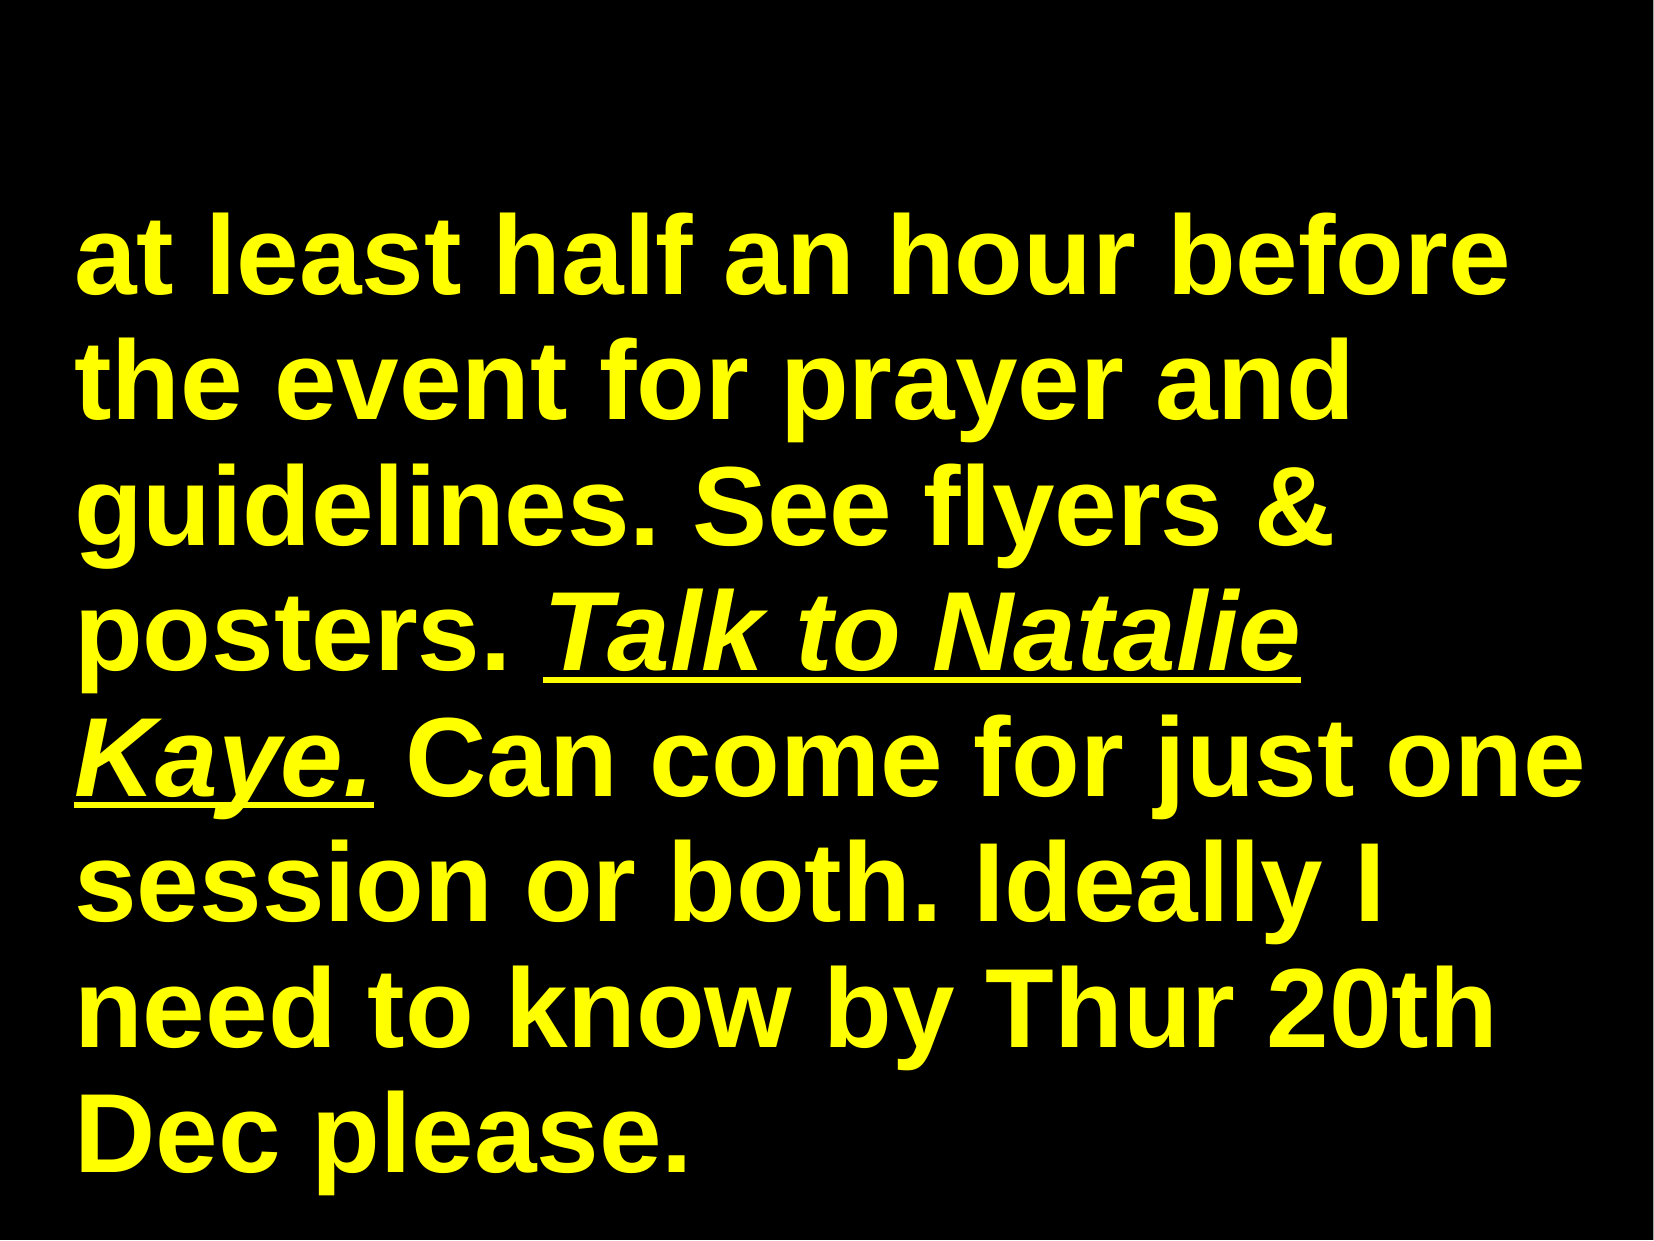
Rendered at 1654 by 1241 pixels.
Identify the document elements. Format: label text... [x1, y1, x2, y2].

text_box at least half an hour before the event for prayer and guidelines. See flyers & posters. Talk to Natalie Kaye. Can come for just one session or both. Ideally I need to know by Thur 20th Dec please. [59, 59, 1603, 1204]
